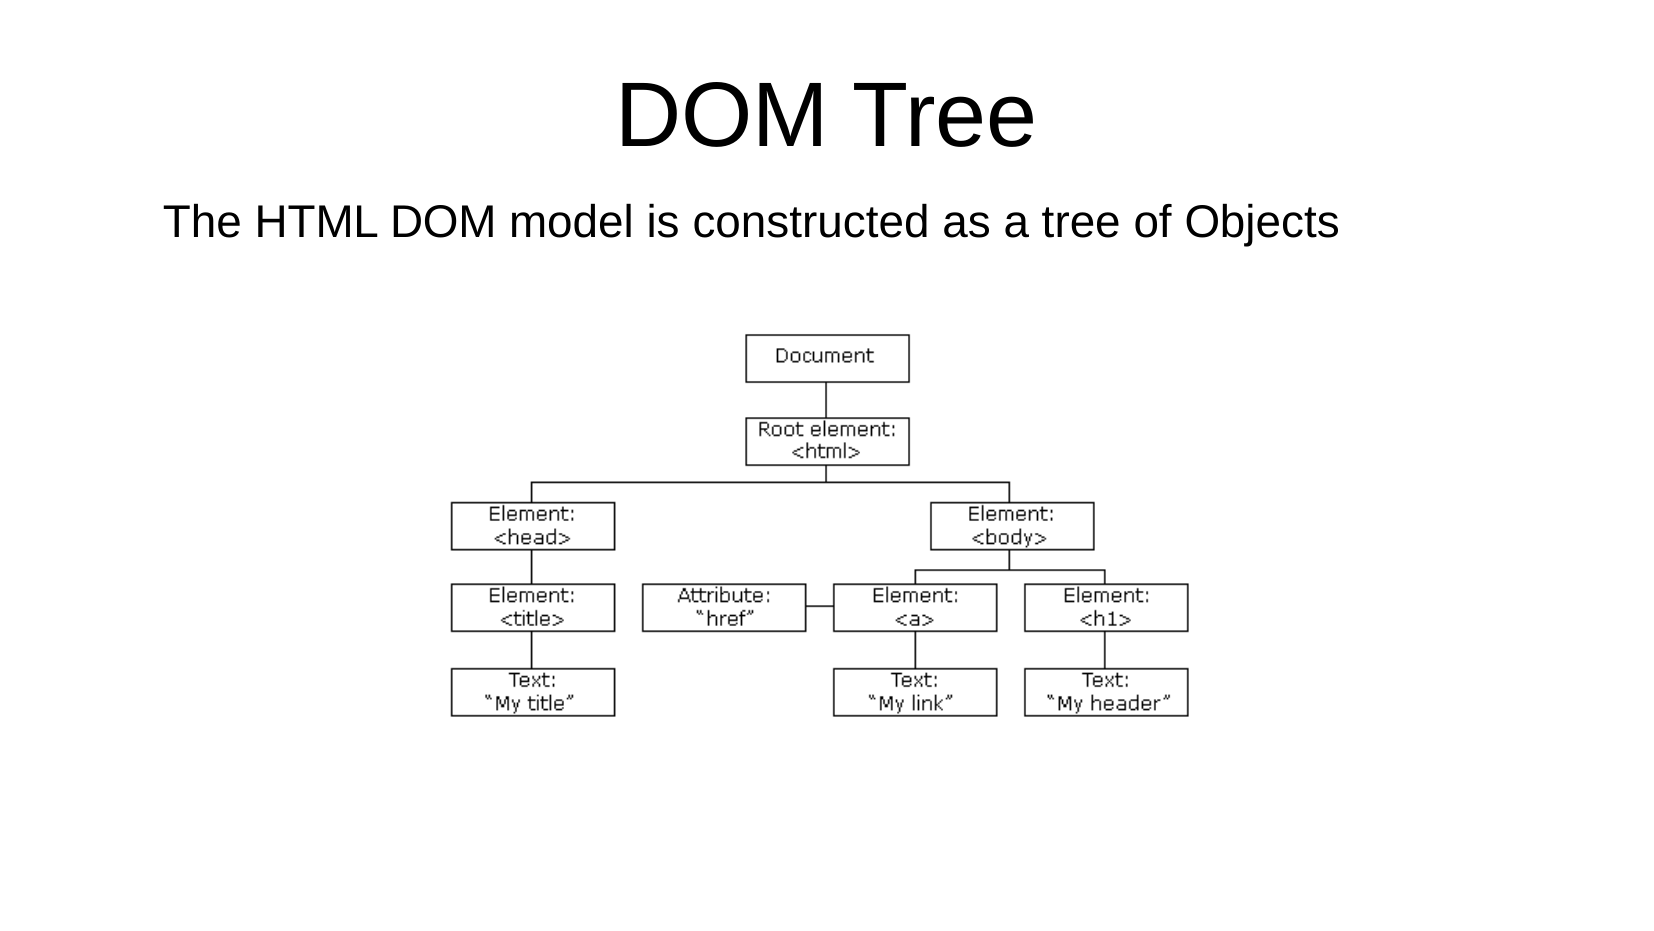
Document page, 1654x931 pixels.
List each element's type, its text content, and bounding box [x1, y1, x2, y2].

picture [434, 322, 1203, 731]
title DOM Tree [82, 37, 1571, 193]
text_box The HTML DOM model is constructed as a tree of Objects [148, 188, 1519, 362]
